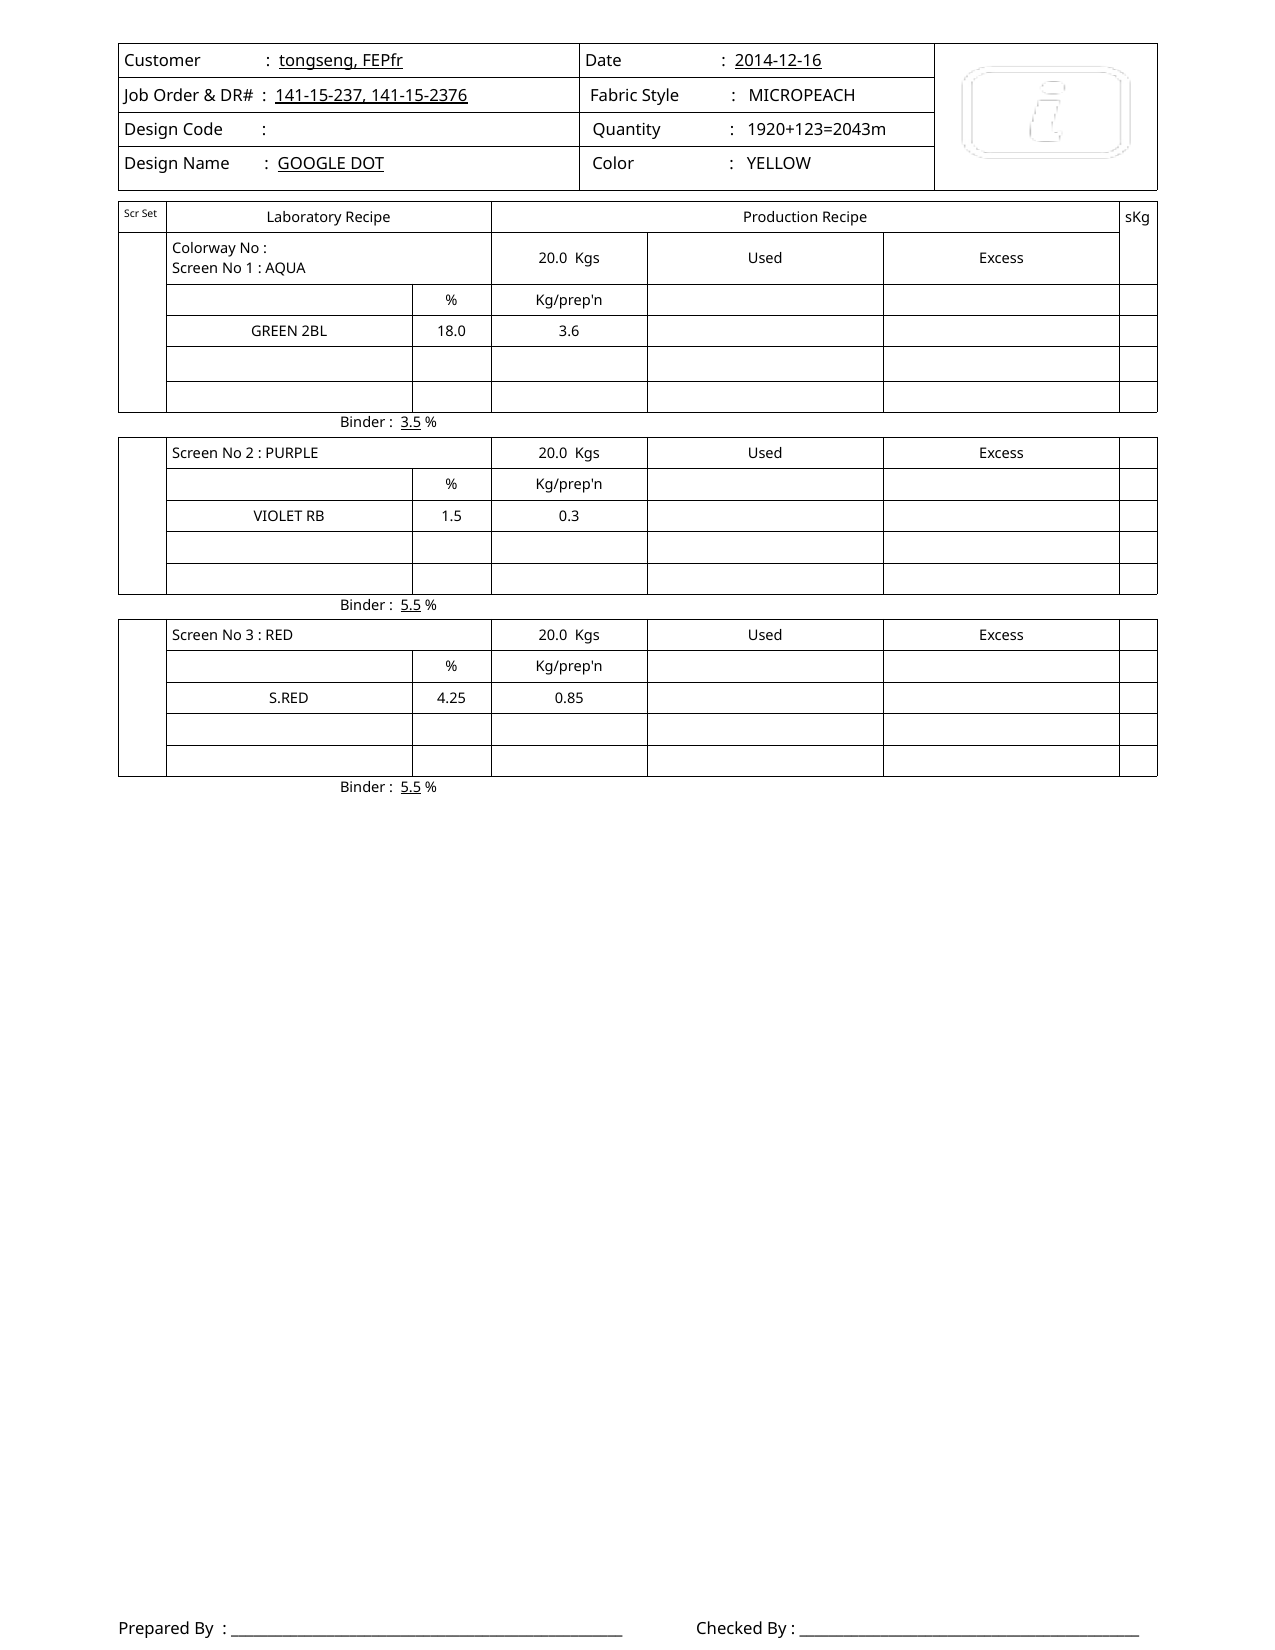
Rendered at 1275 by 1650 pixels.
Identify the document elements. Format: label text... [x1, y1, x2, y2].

table_cell [413, 746, 491, 776]
table_header Date : 2014-12-16 [580, 44, 934, 77]
table_cell [884, 714, 1119, 745]
table_cell [1120, 285, 1157, 315]
table_cell GREEN 2BL [167, 316, 412, 346]
table_cell [648, 651, 883, 682]
table_cell 4.25 [413, 683, 491, 713]
table_cell [492, 382, 647, 412]
table_cell [413, 564, 491, 594]
table_cell [884, 651, 1119, 682]
table_cell % [413, 651, 491, 682]
table_cell Kg/prep'n [492, 285, 647, 315]
table_cell [884, 683, 1119, 713]
table_header Excess [884, 620, 1119, 650]
table_cell Design Name : GOOGLE DOT [119, 147, 579, 190]
table_cell [884, 316, 1119, 346]
table_header Used [648, 620, 883, 650]
table_cell [492, 532, 647, 563]
table_cell 3.6 [492, 316, 647, 346]
table_cell Colorway No : Screen No 1 : AQUA [167, 233, 491, 283]
table_header sKg [1120, 202, 1157, 283]
table_cell [413, 382, 491, 412]
table_header Scr Set [119, 202, 166, 232]
table_cell Design Code : [119, 113, 579, 146]
table_header [119, 438, 166, 594]
table_cell [884, 285, 1119, 315]
table_cell [167, 382, 412, 412]
picture [941, 48, 1148, 179]
table_cell % [413, 285, 491, 315]
table_cell [413, 532, 491, 563]
table_cell [648, 469, 883, 500]
table_cell [413, 714, 491, 745]
table_cell 0.3 [492, 501, 647, 531]
table_cell [648, 714, 883, 745]
table_header Laboratory Recipe [167, 202, 491, 232]
table_cell [648, 532, 883, 563]
table_cell [492, 746, 647, 776]
table_cell [167, 285, 412, 315]
text Binder : 5.5 % [118, 777, 1157, 796]
table_cell [648, 564, 883, 594]
table_cell [1120, 746, 1157, 776]
table_cell [1120, 714, 1157, 745]
table_cell [884, 532, 1119, 563]
table_cell [492, 714, 647, 745]
table_cell Color : YELLOW [580, 147, 934, 190]
table_cell [167, 651, 412, 682]
table_header 20.0 Kgs [492, 620, 647, 650]
table_cell [492, 564, 647, 594]
table_cell [167, 564, 412, 594]
table_cell [1120, 501, 1157, 531]
table_cell 0.85 [492, 683, 647, 713]
table_cell 1.5 [413, 501, 491, 531]
table_cell [884, 564, 1119, 594]
table_header Screen No 2 : PURPLE [167, 438, 491, 468]
table_cell [648, 316, 883, 346]
table_cell [884, 382, 1119, 412]
table_cell 20.0 Kgs [492, 233, 647, 283]
table_cell [648, 382, 883, 412]
table_cell [884, 501, 1119, 531]
table_cell [884, 347, 1119, 381]
table_header Excess [884, 438, 1119, 468]
table_cell [167, 532, 412, 563]
table_cell [1120, 382, 1157, 412]
table_header [1120, 620, 1157, 650]
table_header [119, 620, 166, 776]
table_cell [167, 746, 412, 776]
table_cell [1120, 316, 1157, 346]
table_cell VIOLET RB [167, 501, 412, 531]
text Binder : 5.5 % [118, 595, 1157, 614]
table_cell Kg/prep'n [492, 651, 647, 682]
table_cell [167, 714, 412, 745]
table_cell [1120, 469, 1157, 500]
table_cell [1120, 564, 1157, 594]
table_cell [413, 347, 491, 381]
table_cell [492, 347, 647, 381]
table_cell [648, 501, 883, 531]
table_cell 18.0 [413, 316, 491, 346]
table_header Customer : tongseng, FEPfr [119, 44, 579, 77]
table_cell [167, 347, 412, 381]
table_cell [648, 746, 883, 776]
table_cell [1120, 651, 1157, 682]
text Binder : 3.5 % [118, 413, 1157, 432]
table_cell [119, 233, 166, 412]
table_header Used [648, 438, 883, 468]
table_cell Excess [884, 233, 1119, 283]
table_cell S.RED [167, 683, 412, 713]
table_header 20.0 Kgs [492, 438, 647, 468]
table_cell Used [648, 233, 883, 283]
table_header [935, 44, 1157, 190]
table_cell [1120, 683, 1157, 713]
table_cell [648, 347, 883, 381]
table_cell [1120, 347, 1157, 381]
table_cell Quantity : 1920+123=2043m [580, 113, 934, 146]
table_cell [1120, 532, 1157, 563]
table_header Production Recipe [492, 202, 1119, 232]
table_cell [884, 469, 1119, 500]
table_cell [648, 285, 883, 315]
table_cell [884, 746, 1119, 776]
table_cell % [413, 469, 491, 500]
table_cell Kg/prep'n [492, 469, 647, 500]
table_cell [648, 683, 883, 713]
table_cell Fabric Style : MICROPEACH [580, 78, 934, 112]
table_header Screen No 3 : RED [167, 620, 491, 650]
table_header [1120, 438, 1157, 468]
table_cell [167, 469, 412, 500]
table_cell Job Order & DR# : 141-15-237, 141-15-2376 [119, 78, 579, 112]
